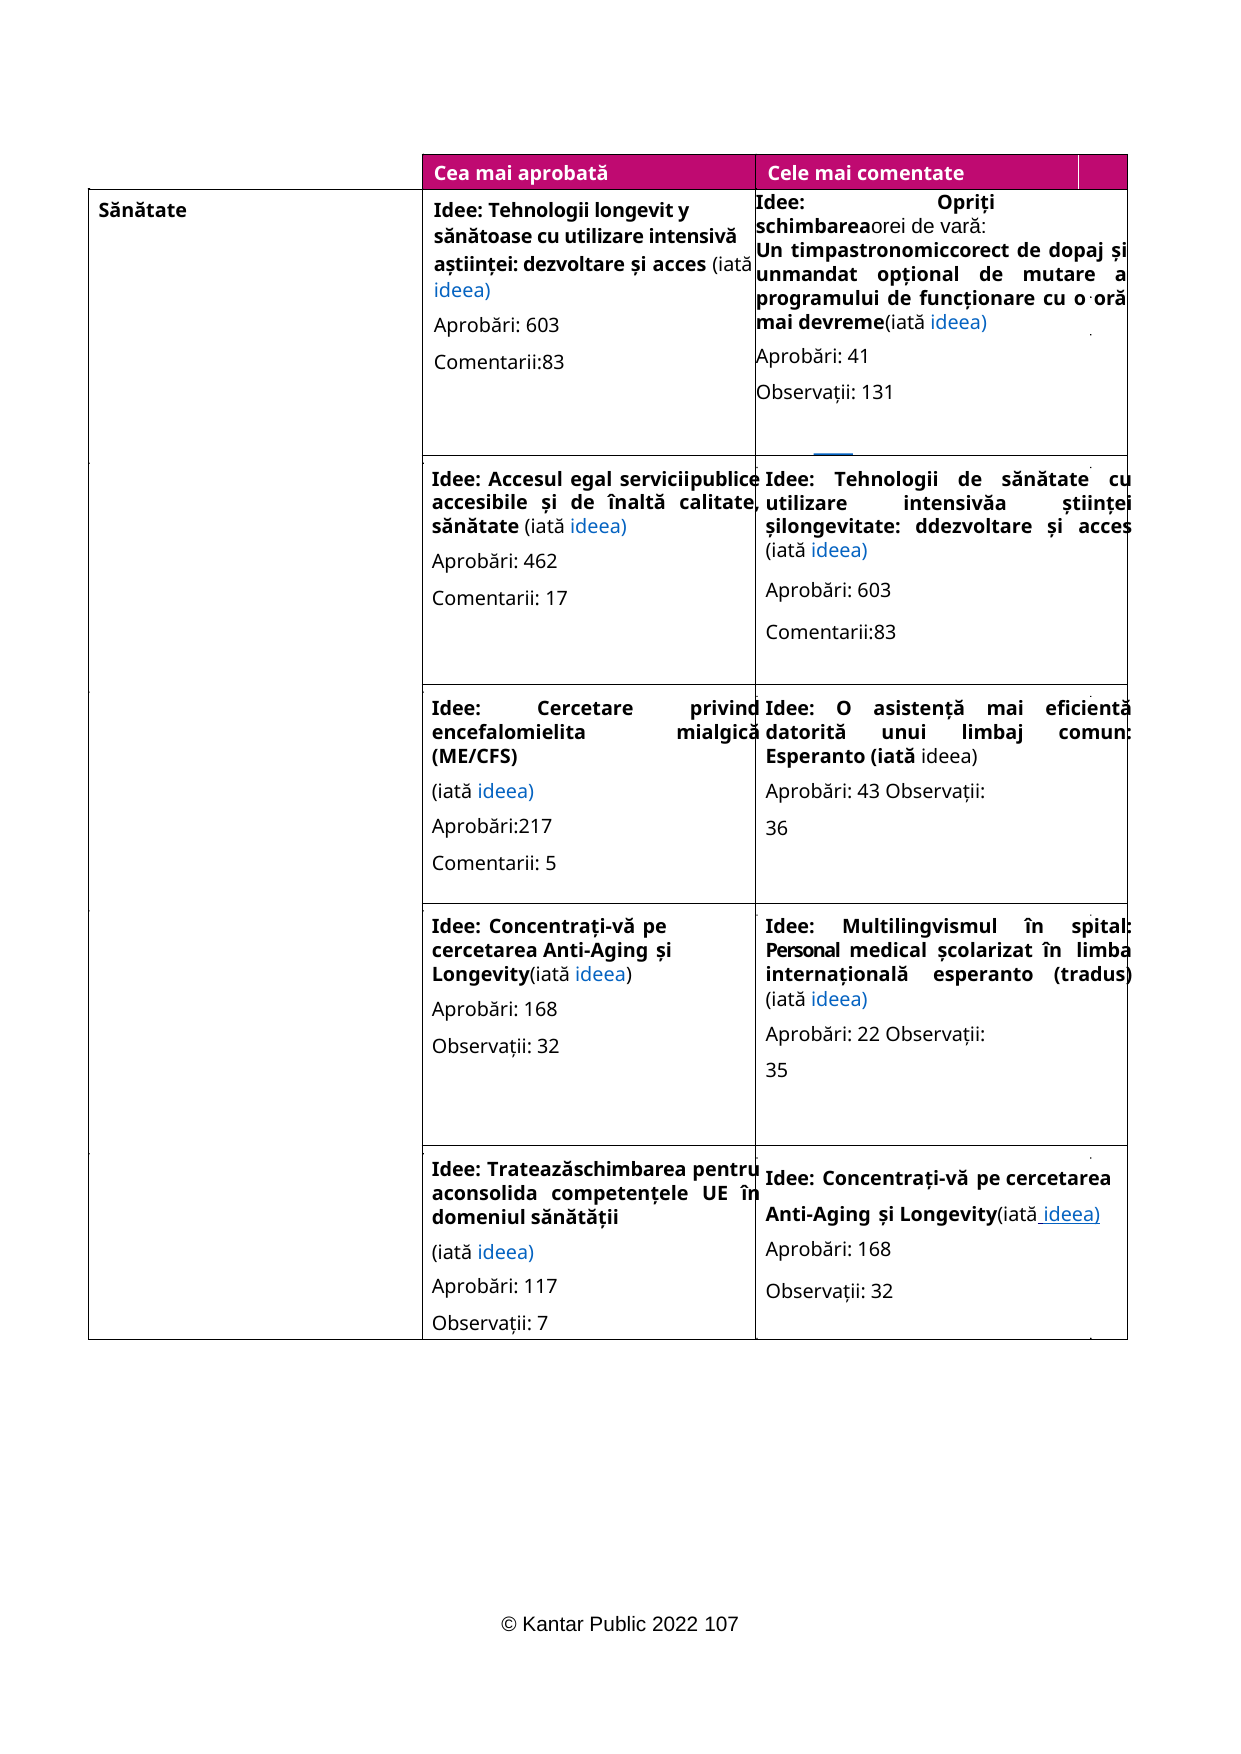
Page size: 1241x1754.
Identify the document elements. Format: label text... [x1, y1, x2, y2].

table_header [756, 155, 767, 189]
table_cell Idee: Concentrați-vă pe cercetarea Anti-Aging și Longevity(iată ideea) Aprobări: 168 Observații: 32 [423, 904, 755, 1145]
table_cell Idee: Cercetare privind encefalomielita mialgică (ME/CFS) (iată ideea) Aprobări:217 Comentarii: 5 [423, 685, 755, 903]
table_cell Idee: Multilingvismul în spital: Personal medical școlarizat în limba internațională esperanto (tradus) (iată ideea) Aprobări: 22 Observații: 35 [756, 904, 1127, 1145]
table_cell Idee: Opriți schimbareaorei de vară: Un timpastronomiccorect de dopaj și unmandat opțional de mutare a programului de funcționare cu o oră mai devreme(iată ideea) Aprobări: 41 Observații: 131 [756, 190, 1127, 455]
table_cell Idee: Trateazăschimbarea pentru aconsolida competențele UE în domeniul sănătății (iată ideea) Aprobări: 117 Observații: 7 [423, 1146, 755, 1339]
table_header [745, 155, 755, 189]
table_header [423, 155, 434, 189]
table_header [89, 154, 422, 189]
table_cell Idee: O asistență mai eficientă datorită unui limbaj comun: Esperanto (iată ideea) Aprobări: 43 Observații: 36 [756, 685, 1127, 903]
table_header [1079, 155, 1127, 189]
table_cell Idee: Tehnologii longevit y sănătoase cu utilizare intensivă aștiinței: dezvoltare și acces (iată ideea) Aprobări: 603 Comentarii:83 [423, 190, 755, 455]
table_header Cea mai aprobată [434, 155, 745, 189]
table_header Cele mai comentate [767, 155, 1078, 189]
table_cell Sănătate [89, 190, 422, 1339]
table_cell Idee: Concentrați-vă pe cercetarea Anti-Aging și Longevity(iată ideea) Aprobări: 168 Observații: 32 [756, 1146, 1127, 1339]
table_cell Idee: Accesul egal serviciipublice accesibile și de înaltă calitate, sănătate (iată ideea) Aprobări: 462 Comentarii: 17 [423, 456, 755, 684]
table_cell Idee: Tehnologii de sănătate cu utilizare intensivăa științei șilongevitate: ddezvoltare și acces (iată ideea) Aprobări: 603 Comentarii:83 [756, 456, 1127, 684]
